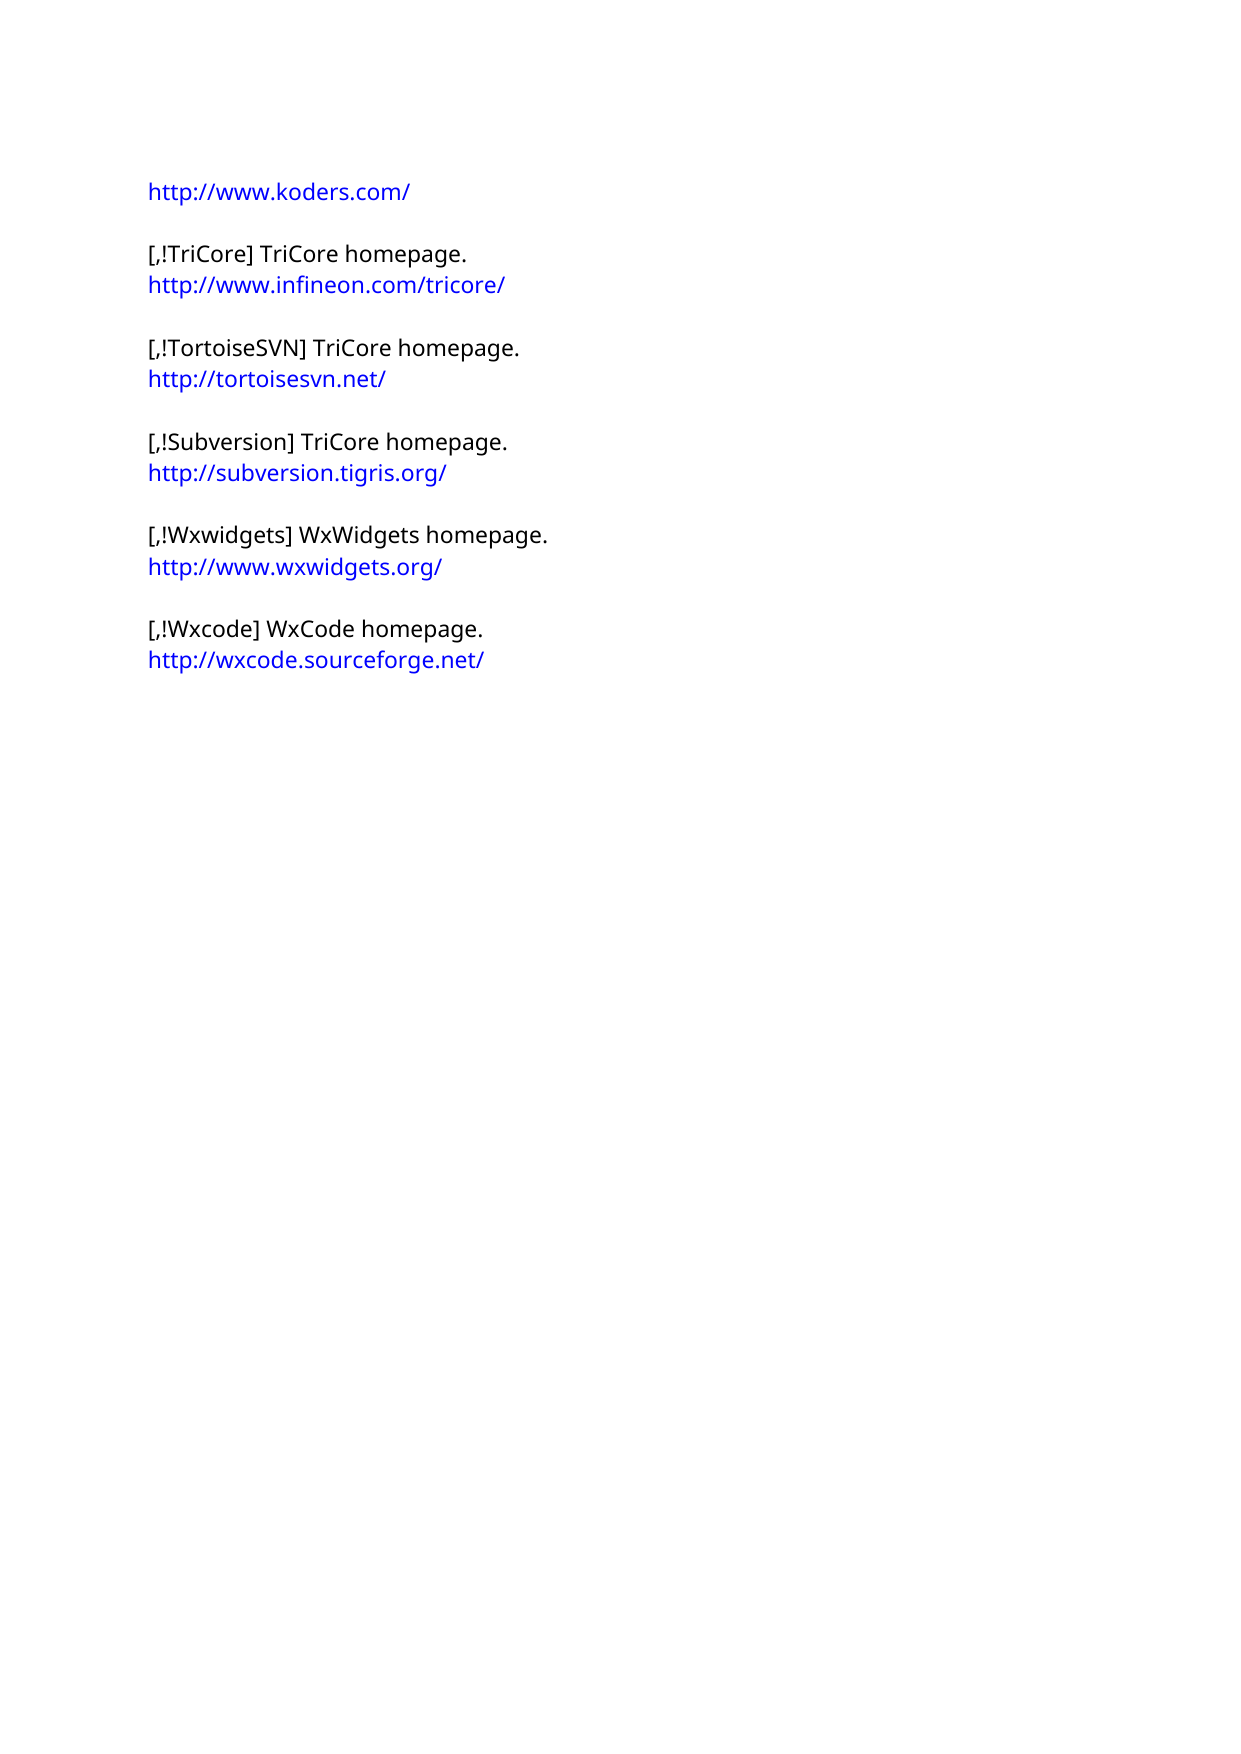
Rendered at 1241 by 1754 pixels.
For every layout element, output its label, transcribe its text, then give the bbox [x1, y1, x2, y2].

text http://subversion.tigris.org/ [148, 457, 1134, 488]
text http://www.wxwidgets.org/ [148, 551, 1134, 582]
text [,!Wxcode] WxCode homepage. [148, 613, 1134, 644]
text http://www.koders.com/ [148, 176, 1134, 207]
text [,!TortoiseSVN] TriCore homepage. [148, 332, 1134, 363]
text http://wxcode.sourceforge.net/ [148, 644, 1134, 676]
text [,!Wxwidgets] WxWidgets homepage. [148, 519, 1134, 551]
text http://www.infineon.com/tricore/ [148, 269, 1134, 301]
text http://tortoisesvn.net/ [148, 363, 1134, 394]
text [,!TriCore] TriCore homepage. [148, 238, 1134, 269]
text [,!Subversion] TriCore homepage. [148, 426, 1134, 457]
